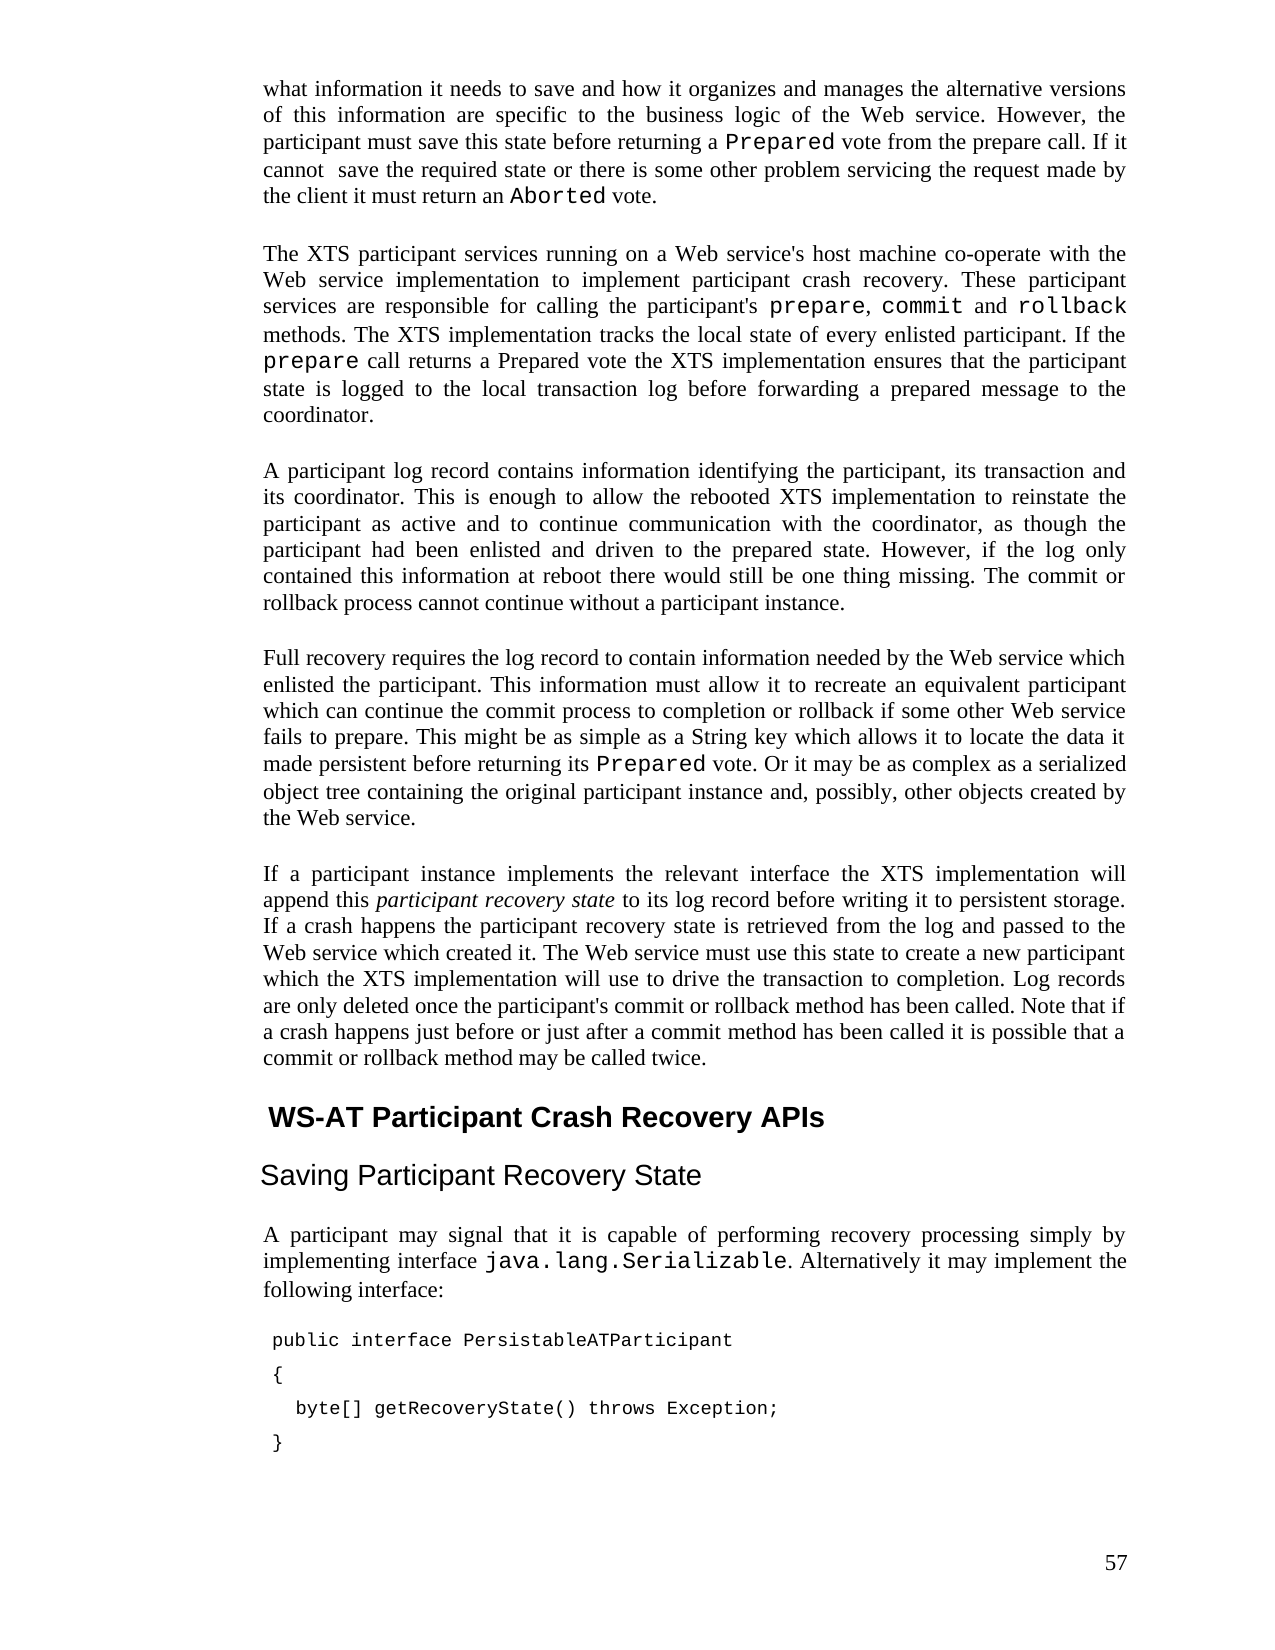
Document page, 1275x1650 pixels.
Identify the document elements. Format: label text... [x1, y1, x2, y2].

text what information it needs to save and how it organizes and manages the alternative versions of this information are specific to the business logic of the Web service. However, the participant must save this state before returning a Prepared vote from the prepare call. If it cannot save the required state or there is some other problem servicing the request made by the client it must return an Aborted vote. [263, 75, 1127, 211]
text The XTS participant services running on a Web service's host machine co-operate with the Web service implementation to implement participant crash recovery. These participant services are responsible for calling the participant's prepare, commit and rollback methods. The XTS implementation tracks the local state of every enlisted participant. If the prepare call returns a Prepared vote the XTS implementation ensures that the participant state is logged to the local transaction log before forwarding a prepared message to the coordinator. [263, 240, 1127, 428]
text byte[] getRecoveryState() throws Exception; [272, 1399, 1127, 1420]
text If a participant instance implements the relevant interface the XTS implementation will append this participant recovery state to its log record before writing it to persistent storage. If a crash happens the participant recovery state is retrieved from the log and passed to the Web service which created it. The Web service must use this state to create a new participant which the XTS implementation will use to drive the transaction to completion. Log records are only deleted once the participant's commit or rollback method has been called. Note that if a crash happens just before or just after a commit method has been called it is possible that a commit or rollback method may be called twice. [263, 860, 1127, 1071]
text } [272, 1432, 1127, 1454]
text Full recovery requires the log record to contain information needed by the Web service which enlisted the participant. This information must allow it to recreate an equivalent participant which can continue the commit process to completion or rollback if some other Web service fails to prepare. This might be as simple as a String key which allows it to locate the data it made persistent before returning its Prepared vote. Or it may be as complex as a serialized object tree containing the original participant instance and, possibly, other objects created by the Web service. [263, 644, 1127, 831]
text { [272, 1365, 1127, 1386]
text A participant log record contains information identifying the participant, its transaction and its coordinator. This is enough to allow the rebooted XTS implementation to reinstate the participant as active and to continue communication with the coordinator, as though the participant had been enlisted and driven to the prepared state. However, if the log only contained this information at reboot there would still be one thing missing. The commit or rollback process cannot continue without a participant instance. [263, 457, 1127, 615]
text A participant may signal that it is capable of performing recovery processing simply by implementing interface java.lang.Serializable. Alternatively it may implement the following interface: [263, 1221, 1127, 1302]
subtitle Saving Participant Recovery State [148, 1158, 1127, 1192]
text public interface PersistableATParticipant [272, 1331, 1127, 1352]
subtitle WS-AT Participant Crash Recovery APIs [148, 1100, 1127, 1133]
